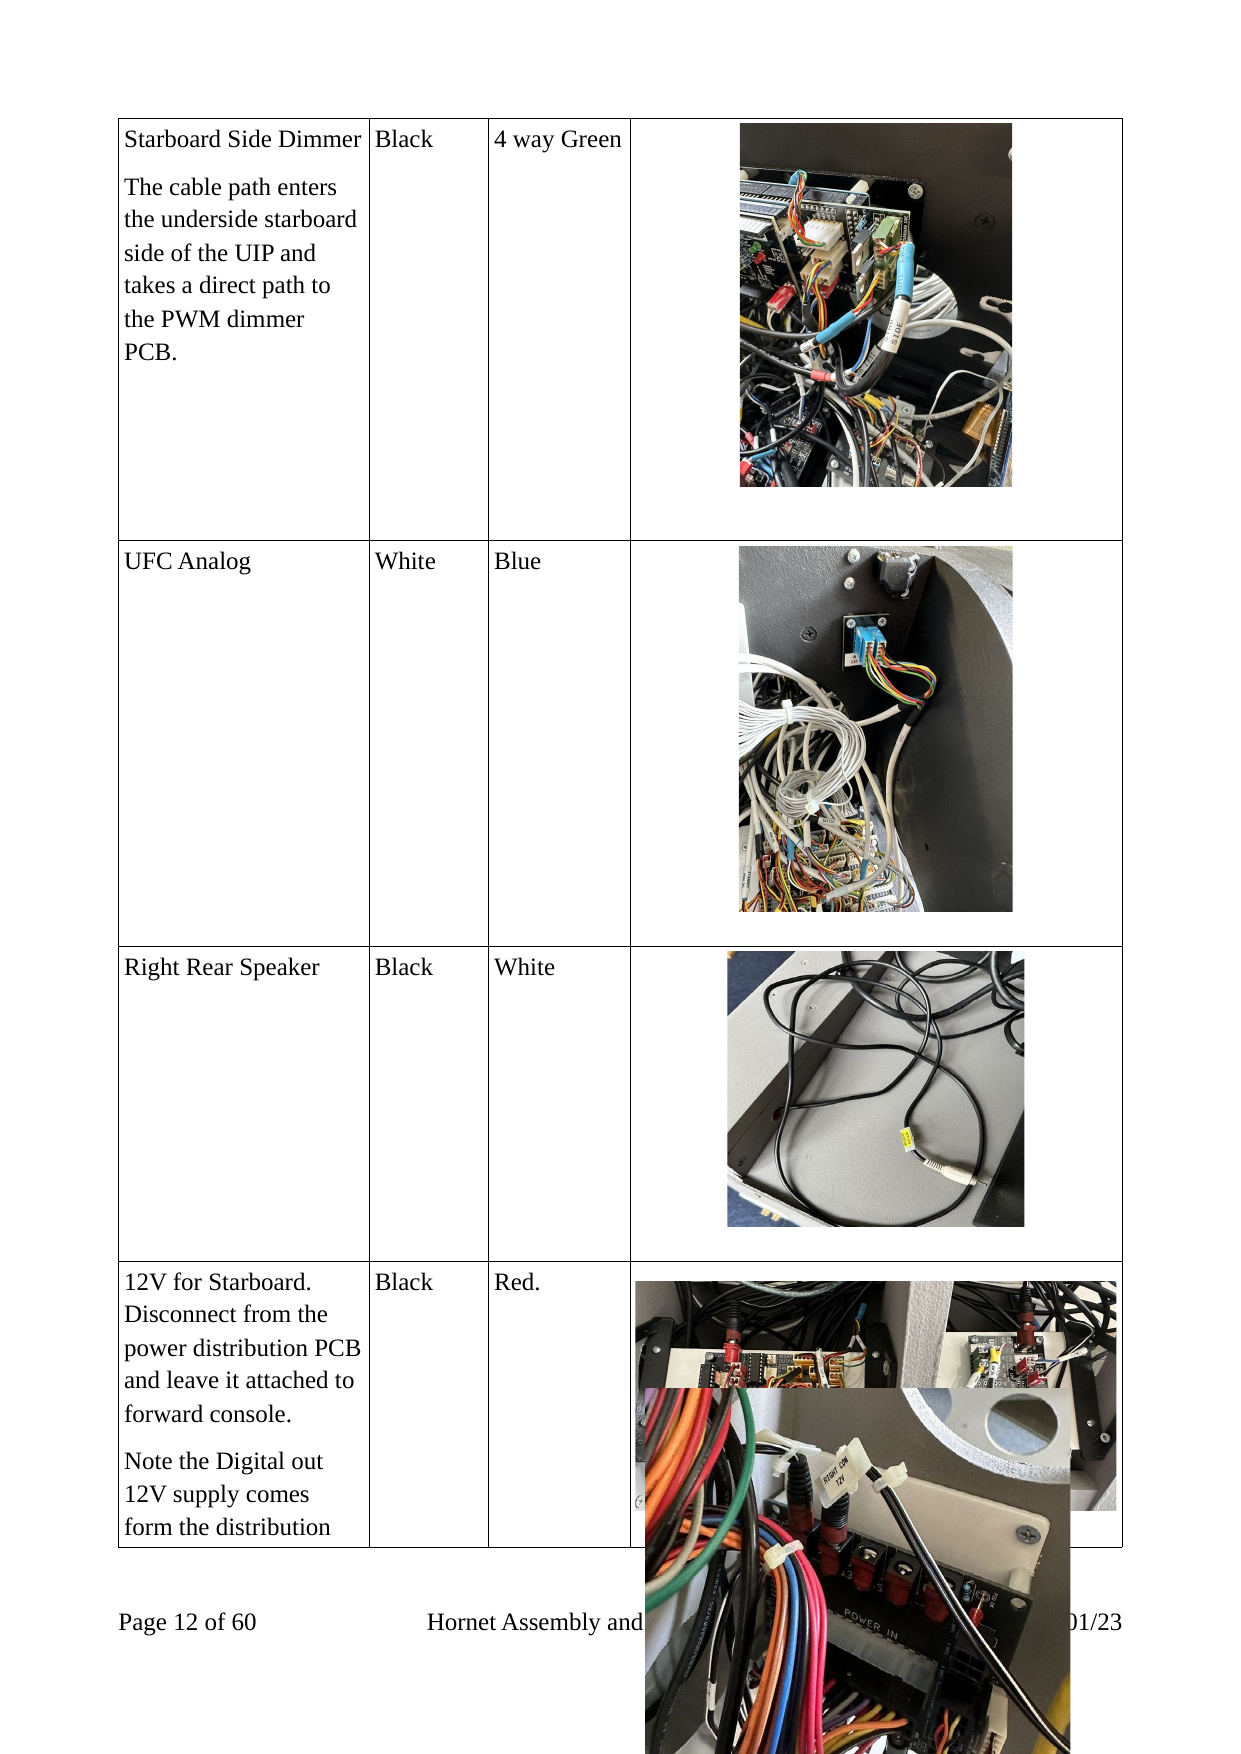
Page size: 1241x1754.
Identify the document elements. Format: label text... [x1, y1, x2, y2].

table_cell 4 way Green [489, 119, 630, 540]
picture [635, 1281, 1117, 1754]
table_cell [631, 1262, 1122, 1547]
table_cell [631, 541, 1122, 946]
table_cell [631, 119, 1122, 540]
table_cell Black [370, 947, 488, 1261]
picture [738, 546, 1013, 912]
picture [739, 123, 1013, 487]
table_cell Black [370, 119, 488, 540]
table_cell Red. [489, 1262, 630, 1547]
picture [727, 951, 1025, 1227]
table_cell [631, 947, 1122, 1261]
table_cell UFC Analog [119, 541, 369, 946]
table_cell 12V for Starboard. Disconnect from the power distribution PCB and leave it attached to forward console. Note the Digital out 12V supply comes form the distribution [119, 1262, 369, 1547]
table_cell Starboard Side Dimmer The cable path enters the underside starboard side of the UIP and takes a direct path to the PWM dimmer PCB. [119, 119, 369, 540]
table_cell White [370, 541, 488, 946]
table_cell Blue [489, 541, 630, 946]
table_cell White [489, 947, 630, 1261]
table_cell Black [370, 1262, 488, 1547]
table_cell Right Rear Speaker [119, 947, 369, 1261]
